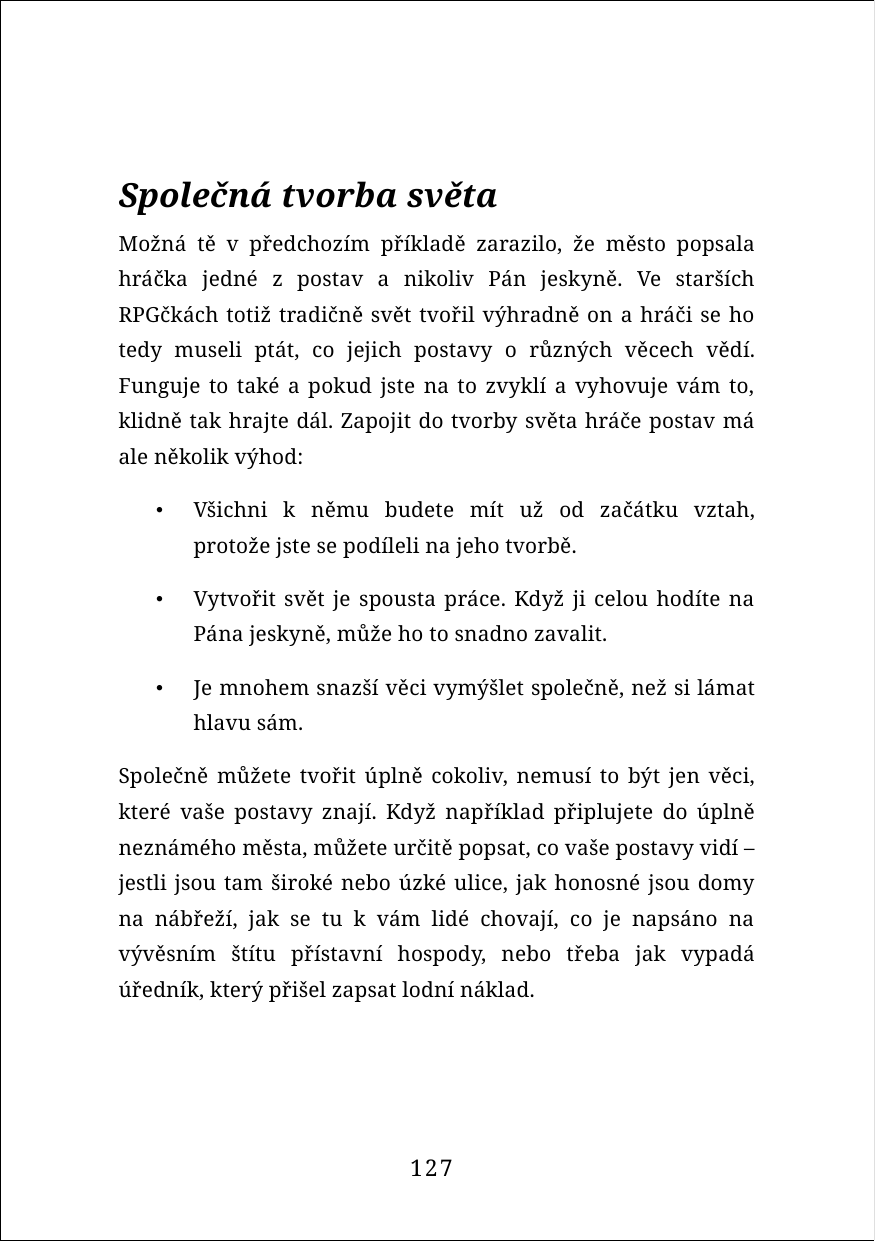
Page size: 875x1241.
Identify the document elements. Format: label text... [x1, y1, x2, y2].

subtitle Společná tvorba světa [118, 172, 756, 217]
text Možná tě v předchozím příkladě zarazilo, že město popsala hráčka jedné z postav a nikoliv Pán jeskyně. Ve starších RPGčkách totiž tradičně svět tvořil výhradně on a hráči se ho tedy museli ptát, co jejich postavy o různých věcech vědí. Funguje to také a pokud jste na to zvyklí a vyhovuje vám to, klidně tak hrajte dál. Zapojit do tvorby světa hráče postav má ale několik výhod: [118, 229, 756, 471]
text Společně můžete tvořit úplně cokoliv, nemusí to být jen věci, které vaše postavy znají. Když například připlujete do úplně neznámého města, můžete určitě popsat, co vaše postavy vidí – jestli jsou tam široké nebo úzké ulice, jak honosné jsou domy na nábřeží, jak se tu k vám lidé chovají, co je napsáno na vývěsním štítu přístavní hospody, nebo třeba jak vypadá úředník, který přišel zapsat lodní náklad. [118, 762, 756, 1003]
list Je mnohem snazší věci vymýšlet společně, než si lámat hlavu sám. [156, 673, 756, 737]
list Vytvořit svět je spousta práce. Když ji celou hodíte na Pána jeskyně, může ho to snadno zavalit. [156, 584, 756, 648]
list Všichni k němu budete mít už od začátku vztah, protože jste se podíleli na jeho tvorbě. [156, 495, 756, 559]
